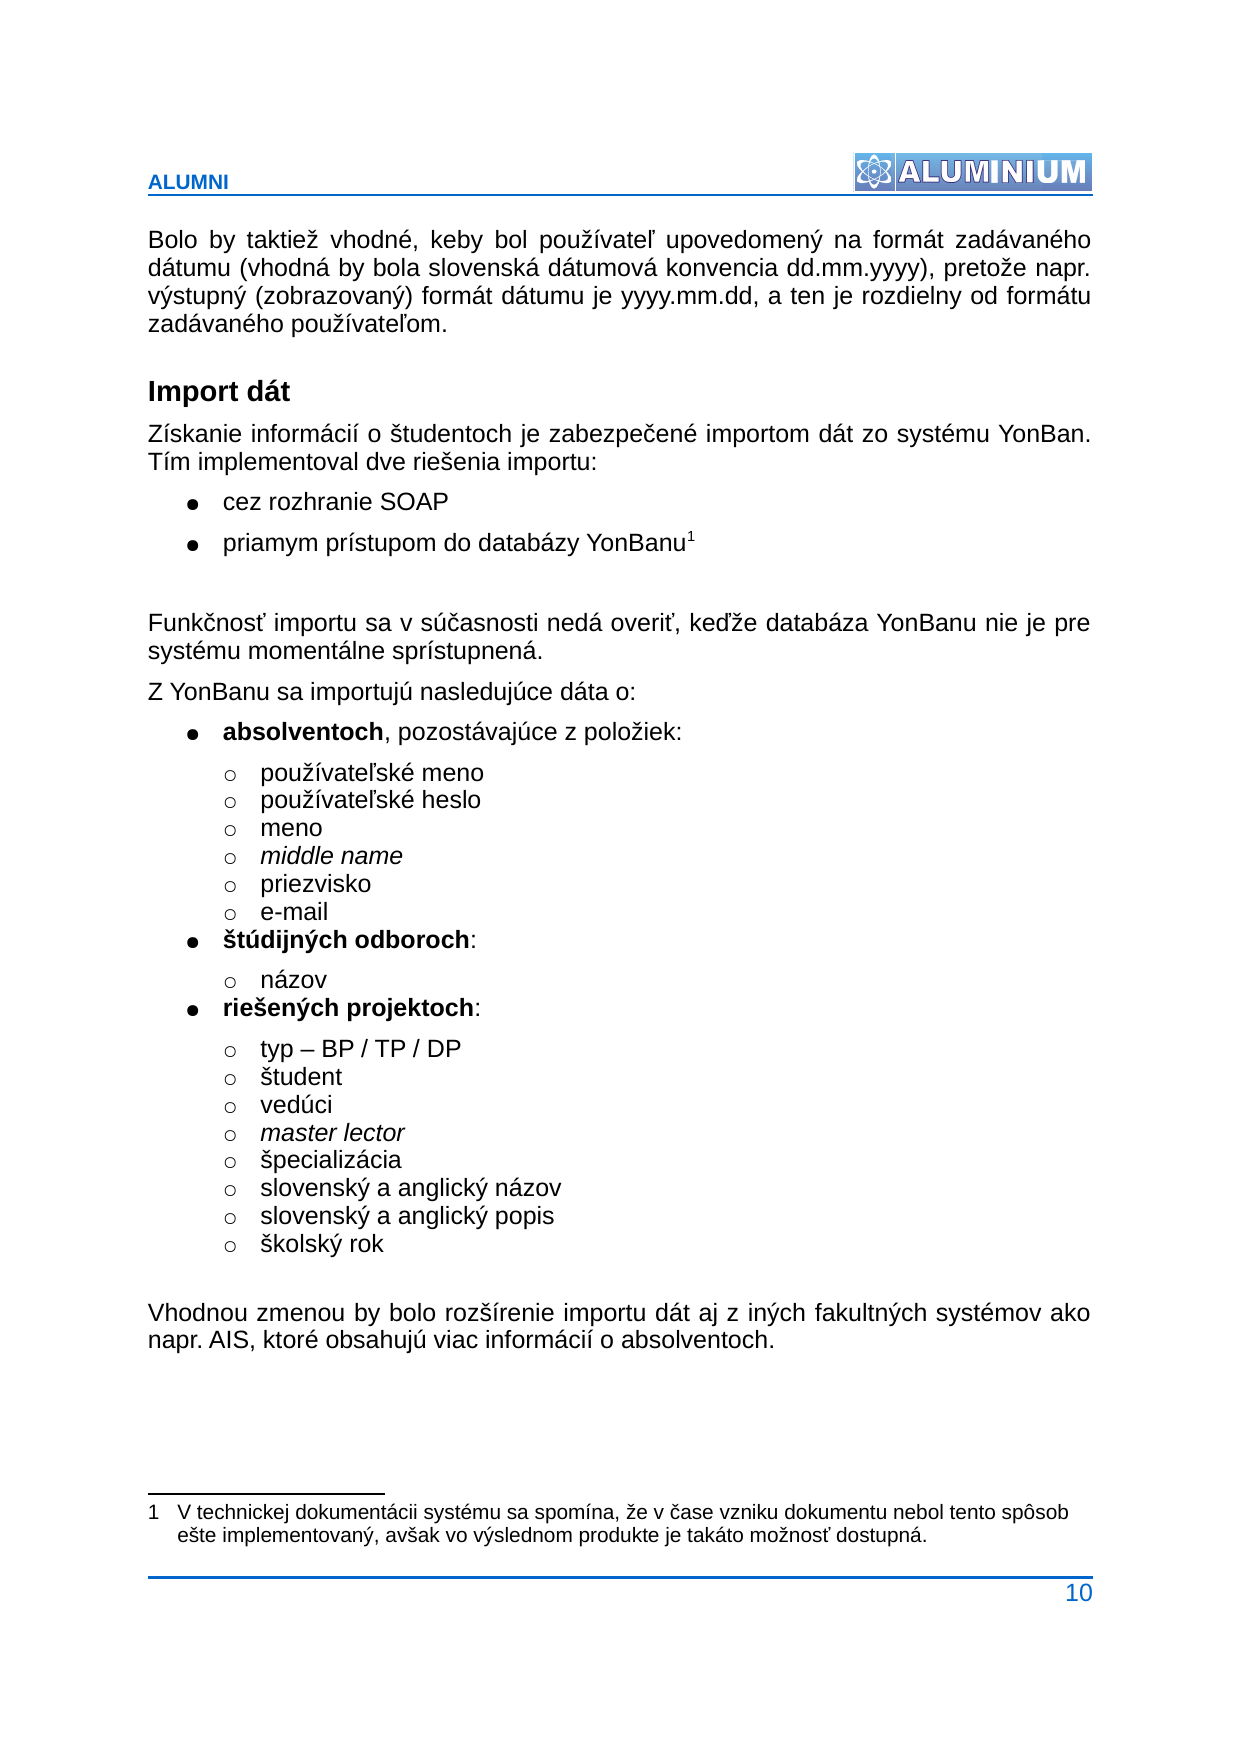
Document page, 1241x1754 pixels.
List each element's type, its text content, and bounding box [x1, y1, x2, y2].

text Bolo by taktiež vhodné, keby bol používateľ upovedomený na formát zadávaného dátumu (vhodná by bola slovenská dátumová konvencia dd.mm.yyyy), pretože napr. výstupný (zobrazovaný) formát dátumu je yyyy.mm.dd, a ten je rozdielny od formátu zadávaného používateľom. [148, 226, 1093, 337]
list štúdijných odboroch: [185, 926, 1093, 954]
subtitle Import dát [148, 374, 1093, 407]
list e-mail [223, 898, 1093, 926]
list vedúci [223, 1090, 1093, 1118]
list meno [223, 814, 1093, 842]
list názov [223, 966, 1093, 994]
list middle name [223, 842, 1093, 870]
list master lector [223, 1118, 1093, 1146]
text Vhodnou zmenou by bolo rozšírenie importu dát aj z iných fakultných systémov ako napr. AIS, ktoré obsahujú viac informácií o absolventoch. [148, 1298, 1093, 1354]
list používateľské meno [223, 758, 1093, 786]
list školský rok [223, 1230, 1093, 1258]
list používateľské heslo [223, 786, 1093, 814]
list priezvisko [223, 870, 1093, 898]
list riešených projektoch: [185, 994, 1093, 1022]
list priamym prístupom do databázy YonBanu [185, 528, 1093, 556]
list absolventoch, pozostávajúce z položiek: [185, 718, 1093, 746]
text Z YonBanu sa importujú nasledujúce dáta o: [148, 677, 1093, 705]
text Funkčnosť importu sa v súčasnosti nedá overiť, keďže databáza YonBanu nie je pre systému momentálne sprístupnená. [148, 609, 1093, 665]
list cez rozhranie SOAP [185, 488, 1093, 516]
list V technickej dokumentácii systému sa spomína, že v čase vzniku dokumentu nebol tento spôsob ešte implementovaný, avšak vo výslednom produkte je takáto možnosť dostupná. [148, 1500, 1093, 1547]
list slovenský a anglický popis [223, 1202, 1093, 1230]
list typ – BP / TP / DP [223, 1034, 1093, 1062]
list študent [223, 1062, 1093, 1090]
list slovenský a anglický názov [223, 1174, 1093, 1202]
list špecializácia [223, 1146, 1093, 1174]
text Získanie informácií o študentoch je zabezpečené importom dát zo systému YonBan. Tím implementoval dve riešenia importu: [148, 419, 1093, 475]
